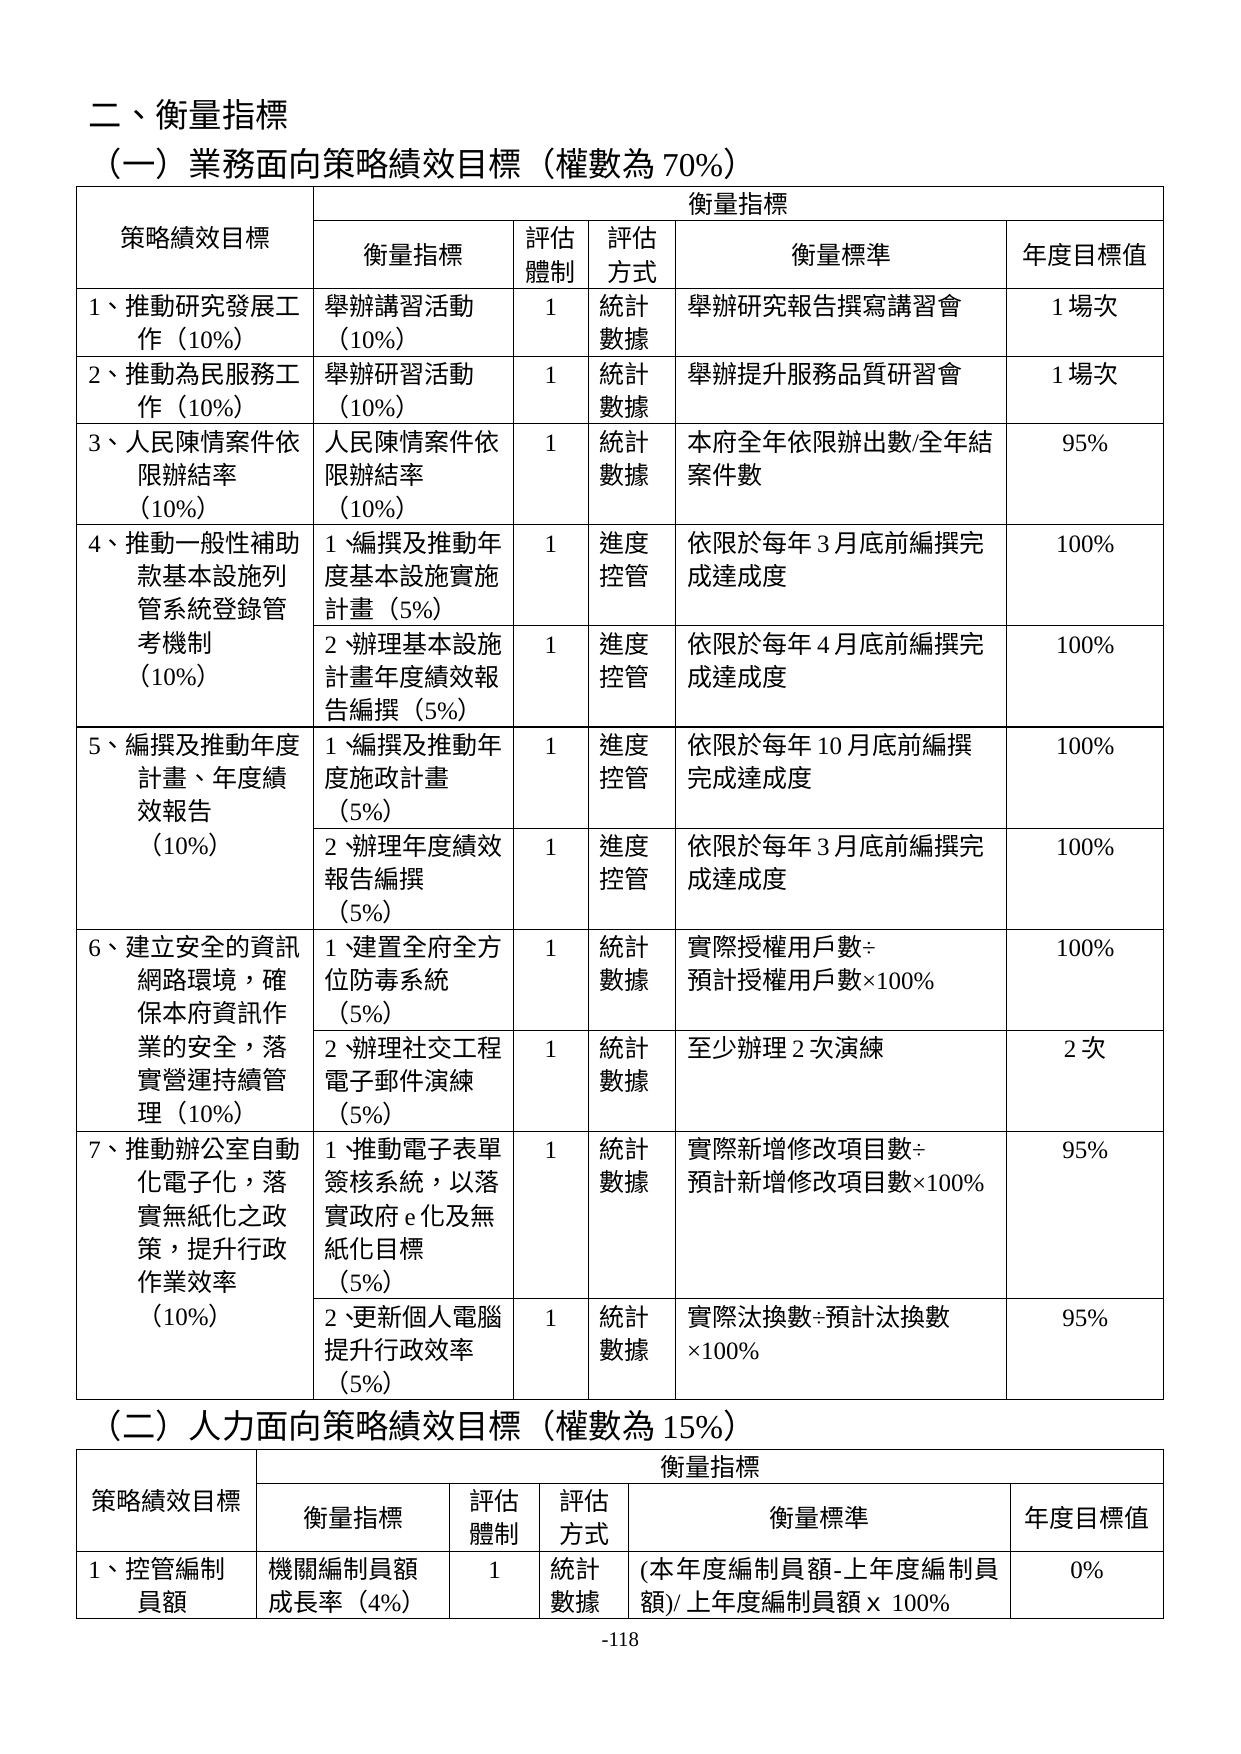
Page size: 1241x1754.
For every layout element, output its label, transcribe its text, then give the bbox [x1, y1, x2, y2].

table_cell 1、編撰及推動年度施政計畫 （5%） [314, 728, 513, 827]
table_cell (本年度編制員額-上年度編制員額)/ 上年度編制員額ｘ100% [629, 1552, 1010, 1618]
table_cell 機關編制員額成長率（4%） [257, 1552, 449, 1618]
table_cell 1 [514, 1031, 588, 1131]
table_cell 1 [514, 289, 588, 356]
table_cell 進度控管 [589, 829, 675, 928]
table_cell 衡量標準 [629, 1484, 1010, 1551]
table_cell 舉辦研習活動 （10%） [314, 357, 513, 423]
table_cell 進度控管 [589, 525, 675, 625]
table_cell 衡量標準 [676, 221, 1006, 288]
table_cell 100% [1007, 525, 1163, 625]
table_cell 統計數據 [589, 1299, 675, 1399]
table_cell 1 [514, 1299, 588, 1399]
table_cell 建立安全的資訊網路環境，確保本府資訊作業的安全，落實營運持續管理（10%） [77, 930, 313, 1131]
table_cell 推動辦公室自動化電子化，落實無紙化之政策，提升行政作業效率（10%） [77, 1132, 313, 1399]
text 二、衡量指標 [88, 89, 1152, 137]
table_cell 推動研究發展工作（10%） [77, 289, 313, 356]
table_cell 評估體制 [450, 1484, 539, 1551]
table_cell 1、推動電子表單簽核系統，以落實政府e化及無紙化目標（5%） [314, 1132, 513, 1298]
table_cell 0% [1011, 1552, 1163, 1618]
table_cell 100% [1007, 728, 1163, 827]
table_cell 1 [514, 728, 588, 827]
table_cell 依限於每年3月底前編撰完成達成度 [676, 525, 1006, 625]
table_cell 1、編撰及推動年度基本設施實施計畫（5%） [314, 525, 513, 625]
table_cell 1 [450, 1552, 539, 1618]
table_cell 舉辦研究報告撰寫講習會 [676, 289, 1006, 356]
table_header 衡量指標 [314, 187, 1163, 220]
table_cell 評估方式 [540, 1484, 628, 1551]
table_cell 2次 [1007, 1031, 1163, 1131]
table_cell 人民陳情案件依限辦結率 （10%） [314, 424, 513, 524]
table_cell 統計數據 [589, 930, 675, 1029]
table_cell 1 [514, 525, 588, 625]
table_cell 年度目標值 [1011, 1484, 1163, 1551]
table_cell 統計數據 [589, 357, 675, 423]
table_header 策略績效目標 [77, 1450, 256, 1551]
table_header 策略績效目標 [77, 187, 313, 288]
table_header 衡量指標 [257, 1450, 1163, 1483]
text （一）業務面向策略績效目標（權數為70%） [88, 137, 1152, 186]
table_cell 95% [1007, 1132, 1163, 1298]
table_cell 統計數據 [589, 1031, 675, 1131]
table_cell 推動一般性補助款基本設施列管系統登錄管考機制 （10%） [77, 525, 313, 726]
table_cell 100% [1007, 626, 1163, 726]
table_cell 統計數據 [540, 1552, 628, 1618]
table_cell 依限於每年10月底前編撰完成達成度 [676, 728, 1006, 827]
table_cell 舉辦提升服務品質研習會 [676, 357, 1006, 423]
table_cell 100% [1007, 829, 1163, 928]
table_cell 1 [514, 1132, 588, 1298]
table_cell 統計數據 [589, 424, 675, 524]
table_cell 評估體制 [514, 221, 588, 288]
table_cell 進度控管 [589, 728, 675, 827]
table_cell 實際授權用戶數÷ 預計授權用戶數×100% [676, 930, 1006, 1029]
table_cell 衡量指標 [314, 221, 513, 288]
table_cell 進度控管 [589, 626, 675, 726]
table_cell 至少辦理2次演練 [676, 1031, 1006, 1131]
table_cell 編撰及推動年度計畫、年度績效報告（10%） [77, 728, 313, 928]
table_cell 衡量指標 [257, 1484, 449, 1551]
table_cell 本府全年依限辦出數/全年結案件數 [676, 424, 1006, 524]
table_cell 1 [514, 424, 588, 524]
table_cell 舉辦講習活動 （10%） [314, 289, 513, 356]
table_cell 推動為民服務工作（10%） [77, 357, 313, 423]
table_cell 95% [1007, 424, 1163, 524]
table_cell 依限於每年4月底前編撰完成達成度 [676, 626, 1006, 726]
table_cell 評估方式 [589, 221, 675, 288]
table_cell 控管編制員額 [77, 1552, 256, 1618]
table_cell 依限於每年3月底前編撰完成達成度 [676, 829, 1006, 928]
table_cell 1 [514, 626, 588, 726]
text （二）人力面向策略績效目標（權數為15%） [88, 1400, 1152, 1448]
table_cell 實際汰換數÷預計汰換數×100% [676, 1299, 1006, 1399]
table_cell 2、辦理基本設施計畫年度績效報告編撰（5%） [314, 626, 513, 726]
table_cell 人民陳情案件依限辦結率 （10%） [77, 424, 313, 524]
table_cell 100% [1007, 930, 1163, 1029]
table_cell 1、建置全府全方位防毒系統 （5%） [314, 930, 513, 1029]
table_cell 95% [1007, 1299, 1163, 1399]
table_cell 2、辦理社交工程電子郵件演練 （5%） [314, 1031, 513, 1131]
table_cell 1場次 [1007, 289, 1163, 356]
table_cell 1場次 [1007, 357, 1163, 423]
table_cell 年度目標值 [1007, 221, 1163, 288]
table_cell 1 [514, 930, 588, 1029]
table_cell 2、辦理年度績效報告編撰（5%） [314, 829, 513, 928]
table_cell 實際新增修改項目數÷ 預計新增修改項目數×100% [676, 1132, 1006, 1298]
table_cell 2、更新個人電腦提升行政效率 （5%） [314, 1299, 513, 1399]
table_cell 1 [514, 829, 588, 928]
table_cell 1 [514, 357, 588, 423]
table_cell 統計數據 [589, 1132, 675, 1298]
table_cell 統計數據 [589, 289, 675, 356]
